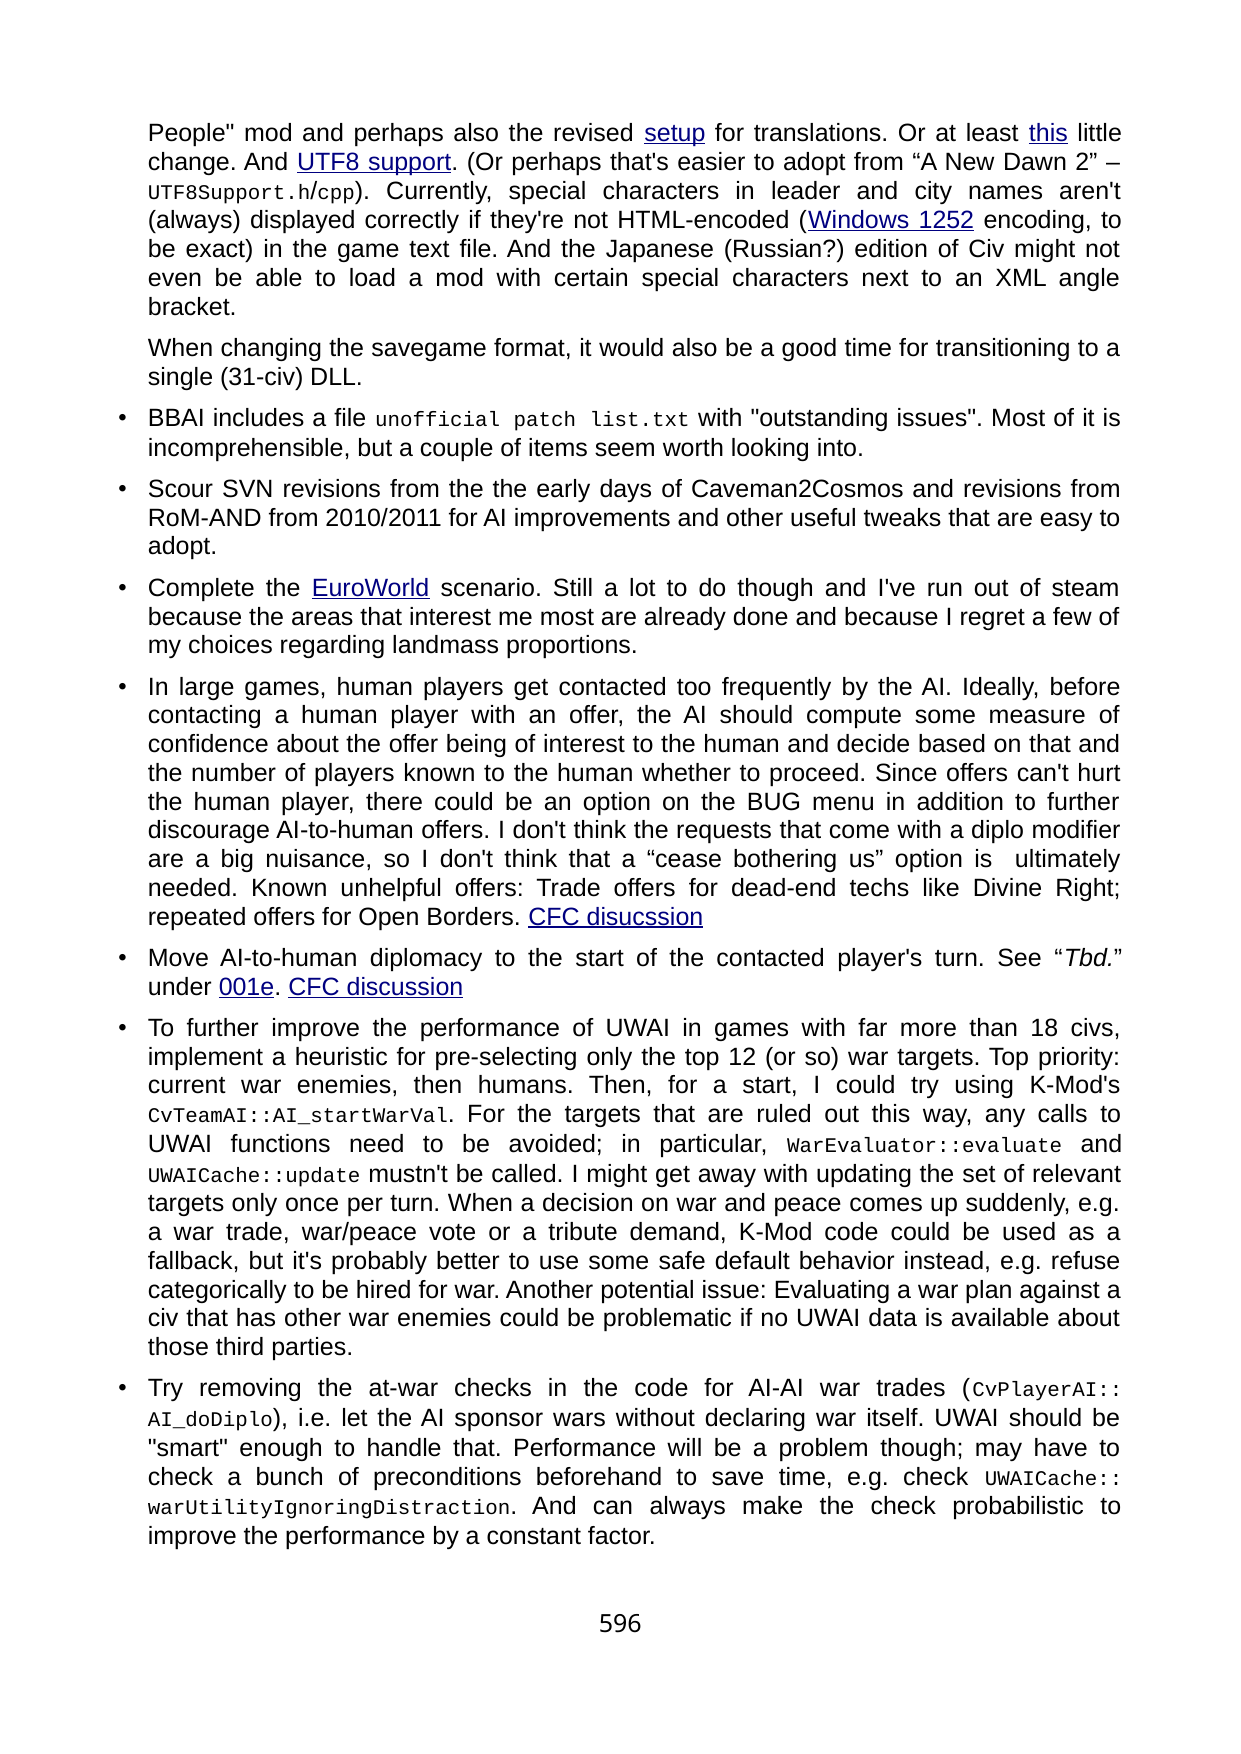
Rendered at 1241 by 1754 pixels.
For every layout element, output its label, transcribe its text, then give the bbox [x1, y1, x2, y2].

list In large games, human players get contacted too frequently by the AI. Ideally, before contacting a human player with an offer, the AI should compute some measure of confidence about the offer being of interest to the human and decide based on that and the number of players known to the human whether to proceed. Since offers can't hurt the human player, there could be an option on the BUG menu in addition to further discourage AI-to-human offers. I don't think the requests that come with a diplo modifier are a big nuisance, so I don't think that a “cease bothering us” option is ultimately needed. Known unhelpful offers: Trade offers for dead-end techs like Divine Right; repeated offers for Open Borders. CFC disucssion [118, 671, 1122, 930]
list BBAI includes a file unofficial patch list.txt with "outstanding issues". Most of it is incomprehensible, but a couple of items seem worth looking into. [118, 403, 1122, 461]
list People" mod and perhaps also the revised setup for translations. Or at least this little change. And UTF8 support. (Or perhaps that's easier to adopt from “A New Dawn 2” – UTF8Support.h/cpp). Currently, special characters in leader and city names aren't (always) displayed correctly if they're not HTML-encoded (Windows 1252 encoding, to be exact) in the game text file. And the Japanese (Russian?) edition of Civ might not even be able to load a mod with certain special characters next to an XML angle bracket. [118, 118, 1122, 320]
list Complete the EuroWorld scenario. Still a lot to do though and I've run out of steam because the areas that interest me most are already done and because I regret a few of my choices regarding landmass proportions. [118, 573, 1122, 659]
list Scour SVN revisions from the the early days of Caveman2Cosmos and revisions from RoM-AND from 2010/2011 for AI improvements and other useful tweaks that are easy to adopt. [118, 474, 1122, 560]
list Try removing the at-war checks in the code for AI-AI war trades (CvPlayerAI:: AI_doDiplo), i.e. let the AI sponsor wars without declaring war itself. UWAI should be "smart" enough to handle that. Performance will be a problem though; may have to check a bunch of preconditions beforehand to save time, e.g. check UWAICache:: warUtilityIgnoringDistraction. And can always make the check probabilistic to improve the performance by a constant factor. [118, 1373, 1122, 1549]
list Move AI-to-human diplomacy to the start of the contacted player's turn. See “Tbd.” under 001e. CFC discussion [118, 943, 1122, 1000]
list When changing the savegame format, it would also be a good time for transitioning to a single (31-civ) DLL. [118, 333, 1122, 390]
list To further improve the performance of UWAI in games with far more than 18 civs, implement a heuristic for pre-selecting only the top 12 (or so) war targets. Top priority: current war enemies, then humans. Then, for a start, I could try using K-Mod's CvTeamAI::AI_startWarVal. For the targets that are ruled out this way, any calls to UWAI functions need to be avoided; in particular, WarEvaluator::evaluate and UWAICache::update mustn't be called. I might get away with updating the set of relevant targets only once per turn. When a decision on war and peace comes up suddenly, e.g. a war trade, war/peace vote or a tribute demand, K-Mod code could be used as a fallback, but it's probably better to use some safe default behavior instead, e.g. refuse categorically to be hired for war. Another potential issue: Evaluating a war plan against a civ that has other war enemies could be problematic if no UWAI data is available about those third parties. [118, 1013, 1122, 1361]
